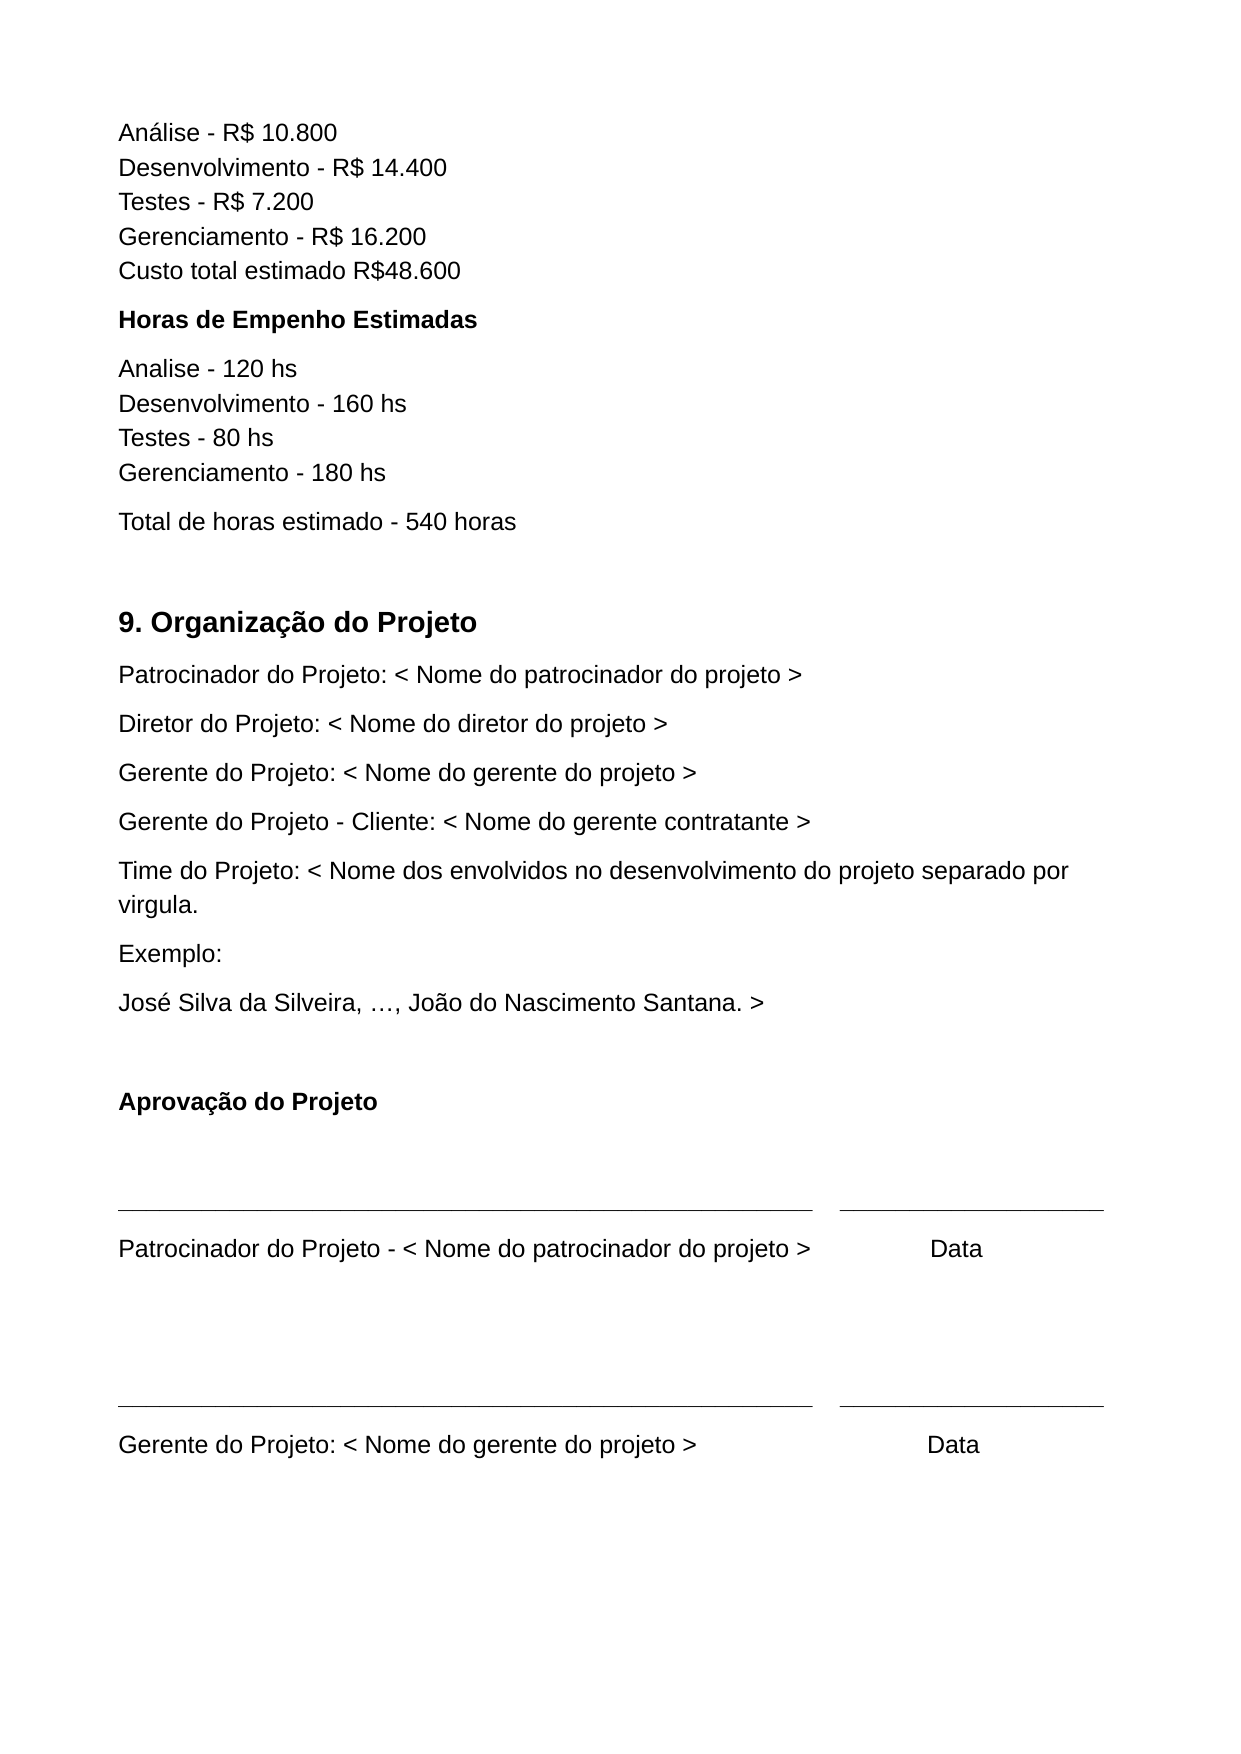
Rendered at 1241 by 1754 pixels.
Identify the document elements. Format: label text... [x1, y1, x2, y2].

text Gerente do Projeto: < Nome do gerente do projeto > Data [118, 1430, 1122, 1459]
text __________________________________________________ ___________________ [118, 1185, 1122, 1213]
text Total de horas estimado - 540 horas [118, 507, 1122, 535]
text 9. Organização do Projeto [118, 605, 1122, 638]
text Diretor do Projeto: < Nome do diretor do projeto > [118, 709, 1122, 737]
text Exemplo: [118, 939, 1122, 968]
text Gerente do Projeto - Cliente: < Nome do gerente contratante > [118, 807, 1122, 836]
text Análise - R$ 10.800 Desenvolvimento - R$ 14.400 Testes - R$ 7.200 Gerenciamento - R$ 16.200 Custo total estimado R$48.600 [118, 118, 1122, 285]
text Patrocinador do Projeto: < Nome do patrocinador do projeto > [118, 659, 1122, 688]
text Horas de Empenho Estimadas [118, 305, 1122, 334]
text Gerente do Projeto: < Nome do gerente do projeto > [118, 758, 1122, 786]
text Time do Projeto: < Nome dos envolvidos no desenvolvimento do projeto separado por virgula. [118, 856, 1122, 919]
text Aprovação do Projeto [118, 1087, 1122, 1115]
text José Silva da Silveira, …, João do Nascimento Santana. > [118, 988, 1122, 1017]
text Analise - 120 hs Desenvolvimento - 160 hs Testes - 80 hs Gerenciamento - 180 hs [118, 354, 1122, 486]
text __________________________________________________ ___________________ [118, 1381, 1122, 1410]
text Patrocinador do Projeto - < Nome do patrocinador do projeto > Data [118, 1234, 1122, 1262]
